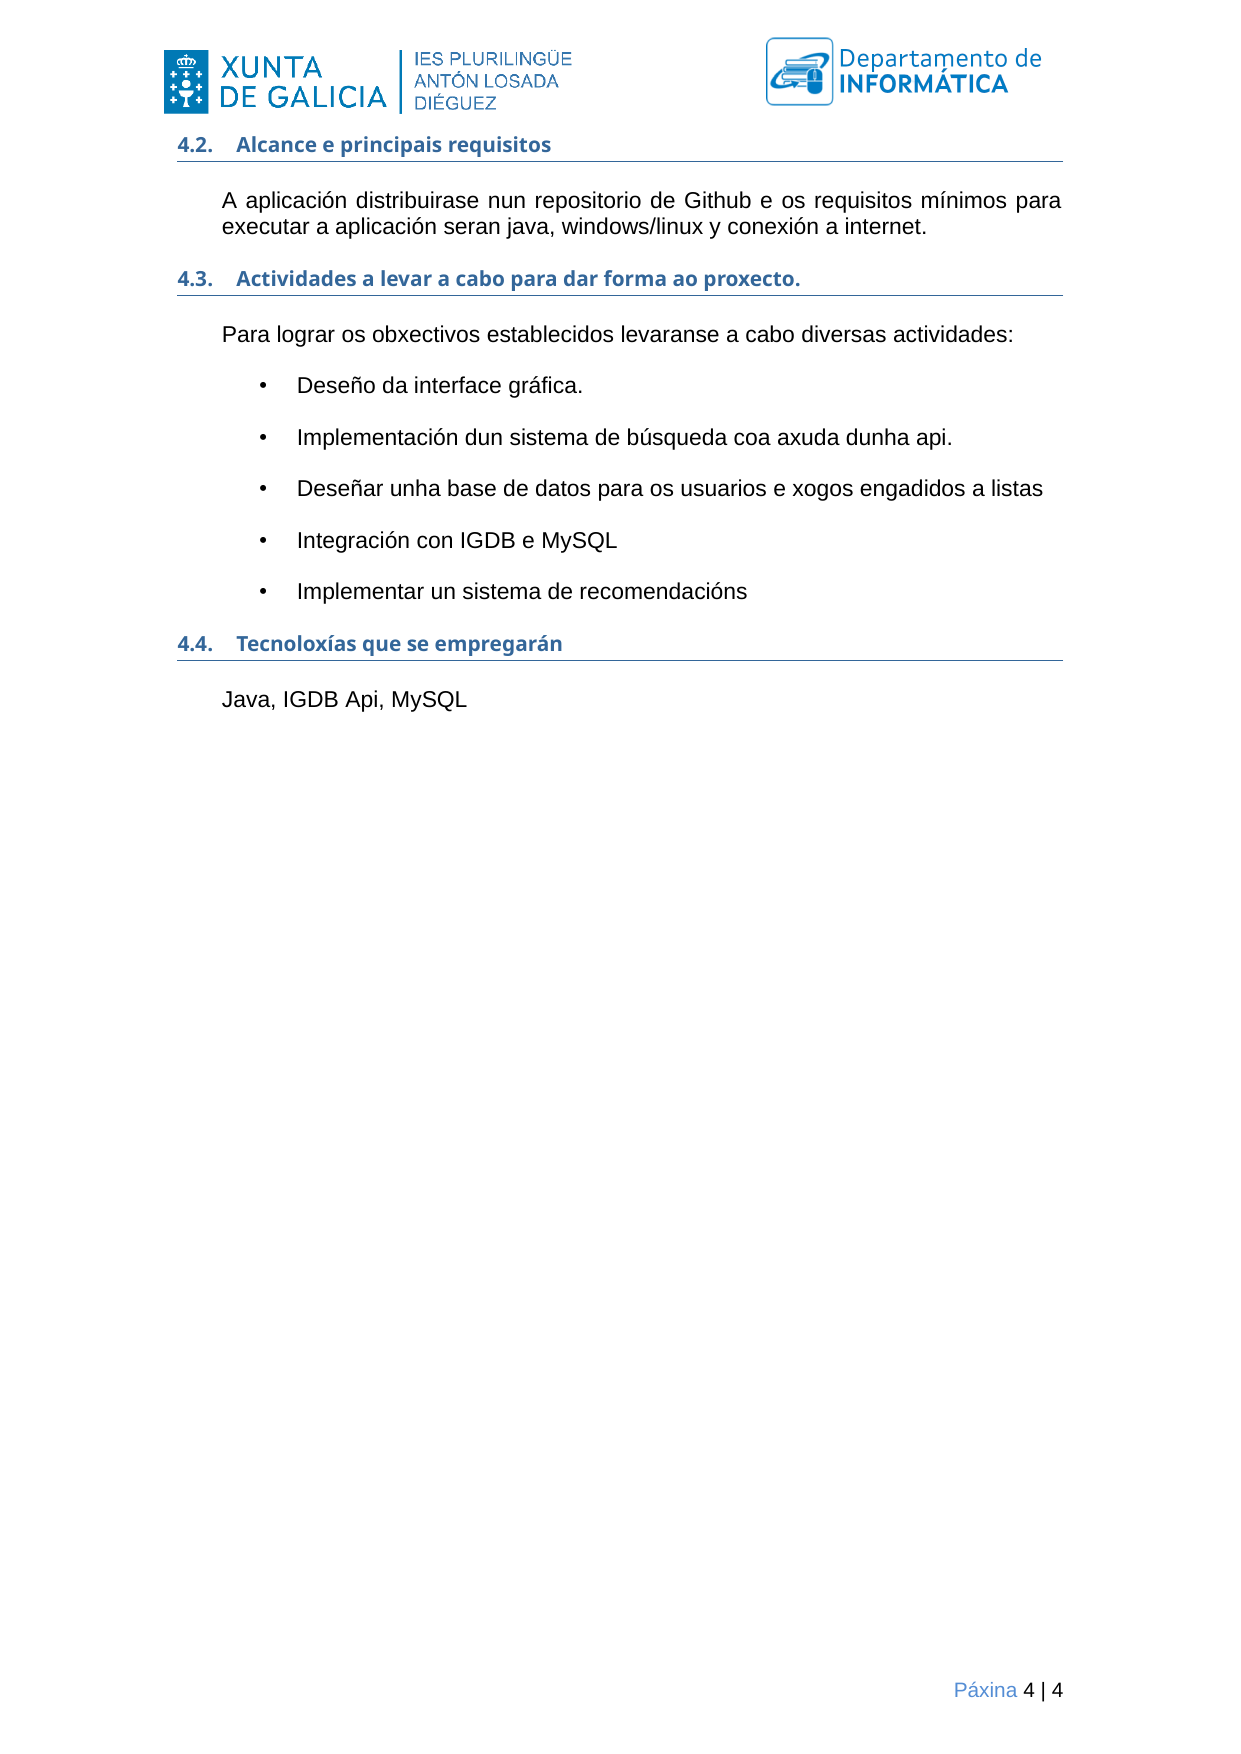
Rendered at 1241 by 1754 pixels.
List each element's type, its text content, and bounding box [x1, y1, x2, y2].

list Integración con IGDB e MySQL [259, 527, 1063, 553]
text Java, IGDB Api, MySQL [222, 686, 1063, 712]
list Implementación dun sistema de búsqueda coa axuda dunha api. [259, 424, 1063, 450]
picture [758, 28, 1052, 122]
subtitle Actividades a levar a cabo para dar forma ao proxecto. [177, 264, 1063, 295]
subtitle Alcance e principais requisitos [177, 130, 1063, 161]
list Deseñar unha base de datos para os usuarios e xogos engadidos a listas [259, 475, 1063, 502]
list Implementar un sistema de recomendacións [259, 578, 1063, 604]
text A aplicación distribuirase nun repositorio de Github e os requisitos mínimos para executar a aplicación seran java, windows/linux y conexión a internet. [222, 187, 1063, 239]
list Deseño da interface gráfica. [259, 372, 1063, 399]
picture [154, 36, 581, 125]
subtitle Tecnoloxías que se empregarán [177, 629, 1063, 660]
text Para lograr os obxectivos establecidos levaranse a cabo diversas actividades: [222, 321, 1063, 347]
